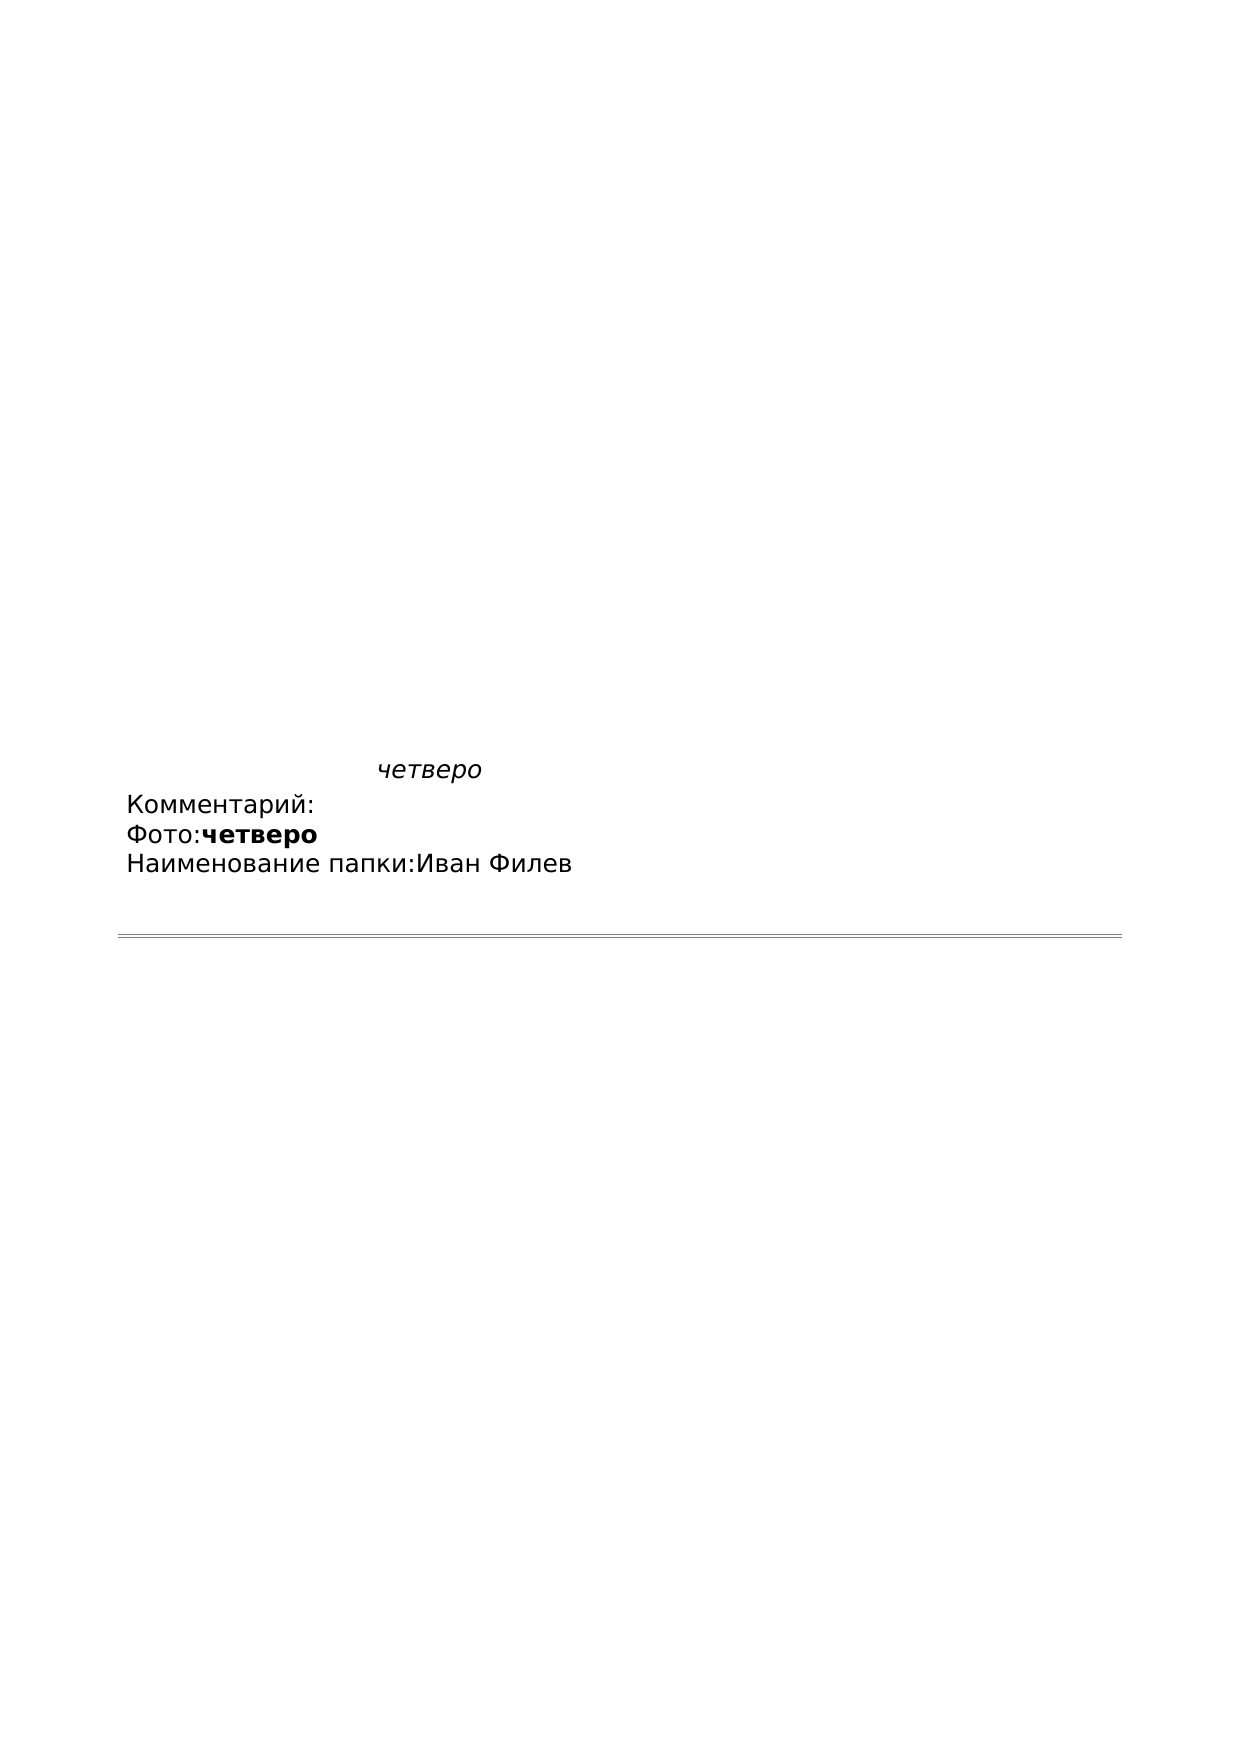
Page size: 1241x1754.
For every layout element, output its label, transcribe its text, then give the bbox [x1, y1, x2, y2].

text четверо [118, 131, 743, 785]
text Комментарий: Фото:четверо Наименование папки:Иван Филев [118, 118, 1122, 907]
